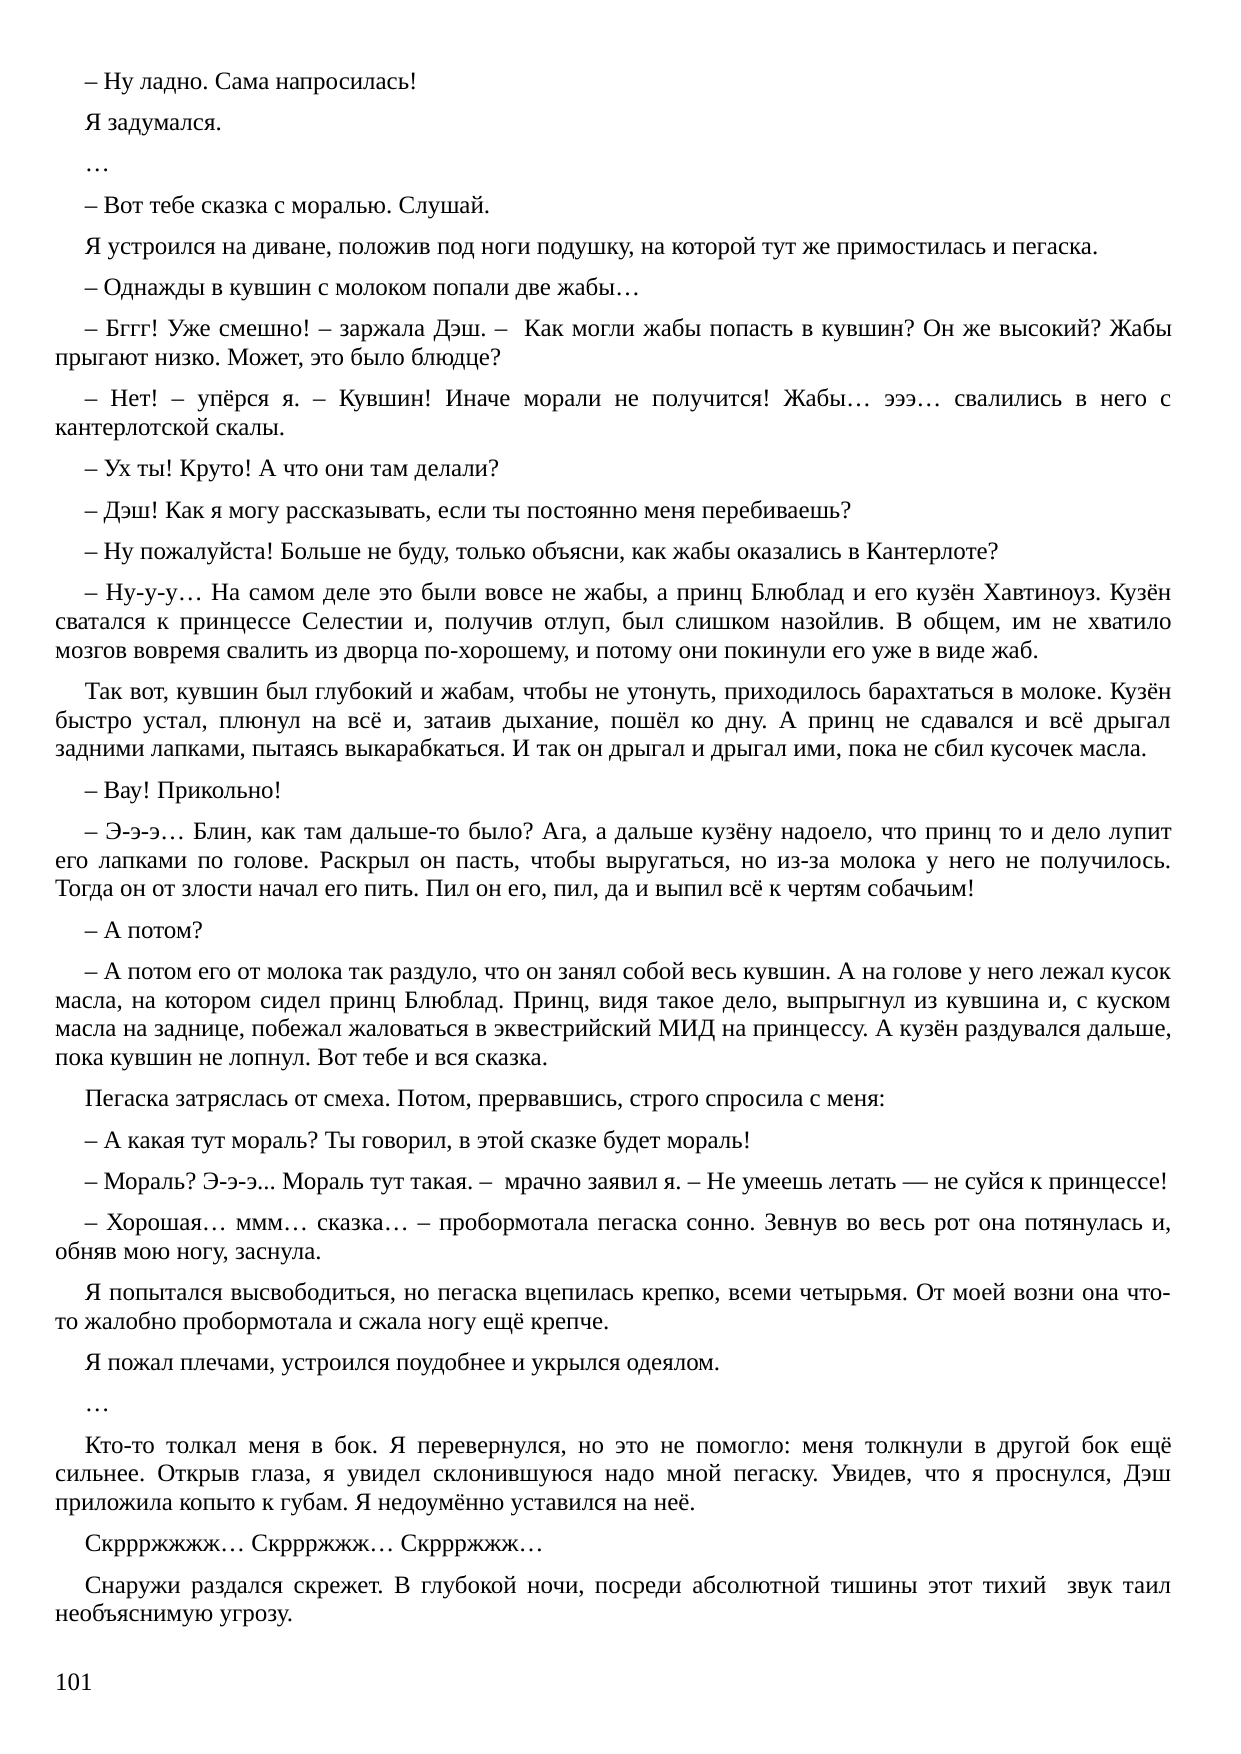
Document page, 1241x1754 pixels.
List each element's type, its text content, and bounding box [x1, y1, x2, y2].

text – Ну ладно. Сама напросилась! [55, 66, 1173, 95]
text – А потом его от молока так раздуло, что он занял собой весь кувшин. А на голове у него лежал кусок масла, на котором сидел принц Блюблад. Принц, видя такое дело, выпрыгнул из кувшина и, с куском масла на заднице, побежал жаловаться в эквестрийский МИД на принцессу. А кузён раздувался дальше, пока кувшин не лопнул. Вот тебе и вся сказка. [55, 956, 1173, 1071]
text Я пожал плечами, устроился поудобнее и укрылся одеялом. [55, 1347, 1173, 1376]
text – Хорошая… ммм… сказка… – пробормотала пегаска сонно. Зевнув во весь рот она потянулась и, обняв мою ногу, заснула. [55, 1207, 1173, 1265]
text – Мораль? Э-э-э... Мораль тут такая. – мрачно заявил я. – Не умеешь летать — не суйся к принцессе! [55, 1166, 1173, 1195]
text – Нет! – упёрся я. – Кувшин! Иначе морали не получится! Жабы… эээ… свалились в него с кантерлотской скалы. [55, 383, 1173, 441]
text – Вау! Прикольно! [55, 775, 1173, 803]
text – Ну-у-у… На самом деле это были вовсе не жабы, а принц Блюблад и его кузён Хавтиноуз. Кузён сватался к принцессе Селестии и, получив отлуп, был слишком назойлив. В общем, им не хватило мозгов вовремя свалить из дворца по-хорошему, и потому они покинули его уже в виде жаб. [55, 577, 1173, 663]
text – Э-э-э… Блин, как там дальше-то было? Ага, а дальше кузёну надоело, что принц то и дело лупит его лапками по голове. Раскрыл он пасть, чтобы выругаться, но из-за молока у него не получилось. Тогда он от злости начал его пить. Пил он его, пил, да и выпил всё к чертям собачьим! [55, 816, 1173, 902]
text Я попытался высвободиться, но пегаска вцепилась крепко, всеми четырьмя. От моей возни она что-то жалобно пробормотала и сжала ногу ещё крепче. [55, 1277, 1173, 1335]
text … [55, 148, 1173, 177]
text – Однажды в кувшин с молоком попали две жабы… [55, 272, 1173, 301]
text Скррржжжж… Скррржжж… Скррржжж… [55, 1528, 1173, 1557]
text – А потом? [55, 915, 1173, 943]
text Я задумался. [55, 107, 1173, 136]
text – Дэш! Как я могу рассказывать, если ты постоянно меня перебиваешь? [55, 495, 1173, 523]
text Пегаска затряслась от смеха. Потом, прервавшись, строго спросила с меня: [55, 1083, 1173, 1112]
text Кто-то толкал меня в бок. Я перевернулся, но это не помогло: меня толкнули в другой бок ещё сильнее. Открыв глаза, я увидел склонившуюся надо мной пегаску. Увидев, что я проснулся, Дэш приложила копыто к губам. Я недоумённо уставился на неё. [55, 1430, 1173, 1516]
text – А какая тут мораль? Ты говорил, в этой сказке будет мораль! [55, 1125, 1173, 1153]
text – Ух ты! Круто! А что они там делали? [55, 453, 1173, 482]
text Снаружи раздался скрежет. В глубокой ночи, посреди абсолютной тишины этот тихий звук таил необъяснимую угрозу. [55, 1570, 1173, 1627]
text Так вот, кувшин был глубокий и жабам, чтобы не утонуть, приходилось барахтаться в молоке. Кузён быстро устал, плюнул на всё и, затаив дыхание, пошёл ко дну. А принц не сдавался и всё дрыгал задними лапками, пытаясь выкарабкаться. И так он дрыгал и дрыгал ими, пока не сбил кусочек масла. [55, 676, 1173, 762]
text Я устроился на диване, положив под ноги подушку, на которой тут же примостилась и пегаска. [55, 231, 1173, 260]
text – Бггг! Уже смешно! – заржала Дэш. – Как могли жабы попасть в кувшин? Он же высокий? Жабы прыгают низко. Может, это было блюдце? [55, 313, 1173, 371]
text … [55, 1388, 1173, 1417]
text – Ну пожалуйста! Больше не буду, только объясни, как жабы оказались в Кантерлоте? [55, 536, 1173, 565]
text – Вот тебе сказка с моралью. Слушай. [55, 190, 1173, 218]
